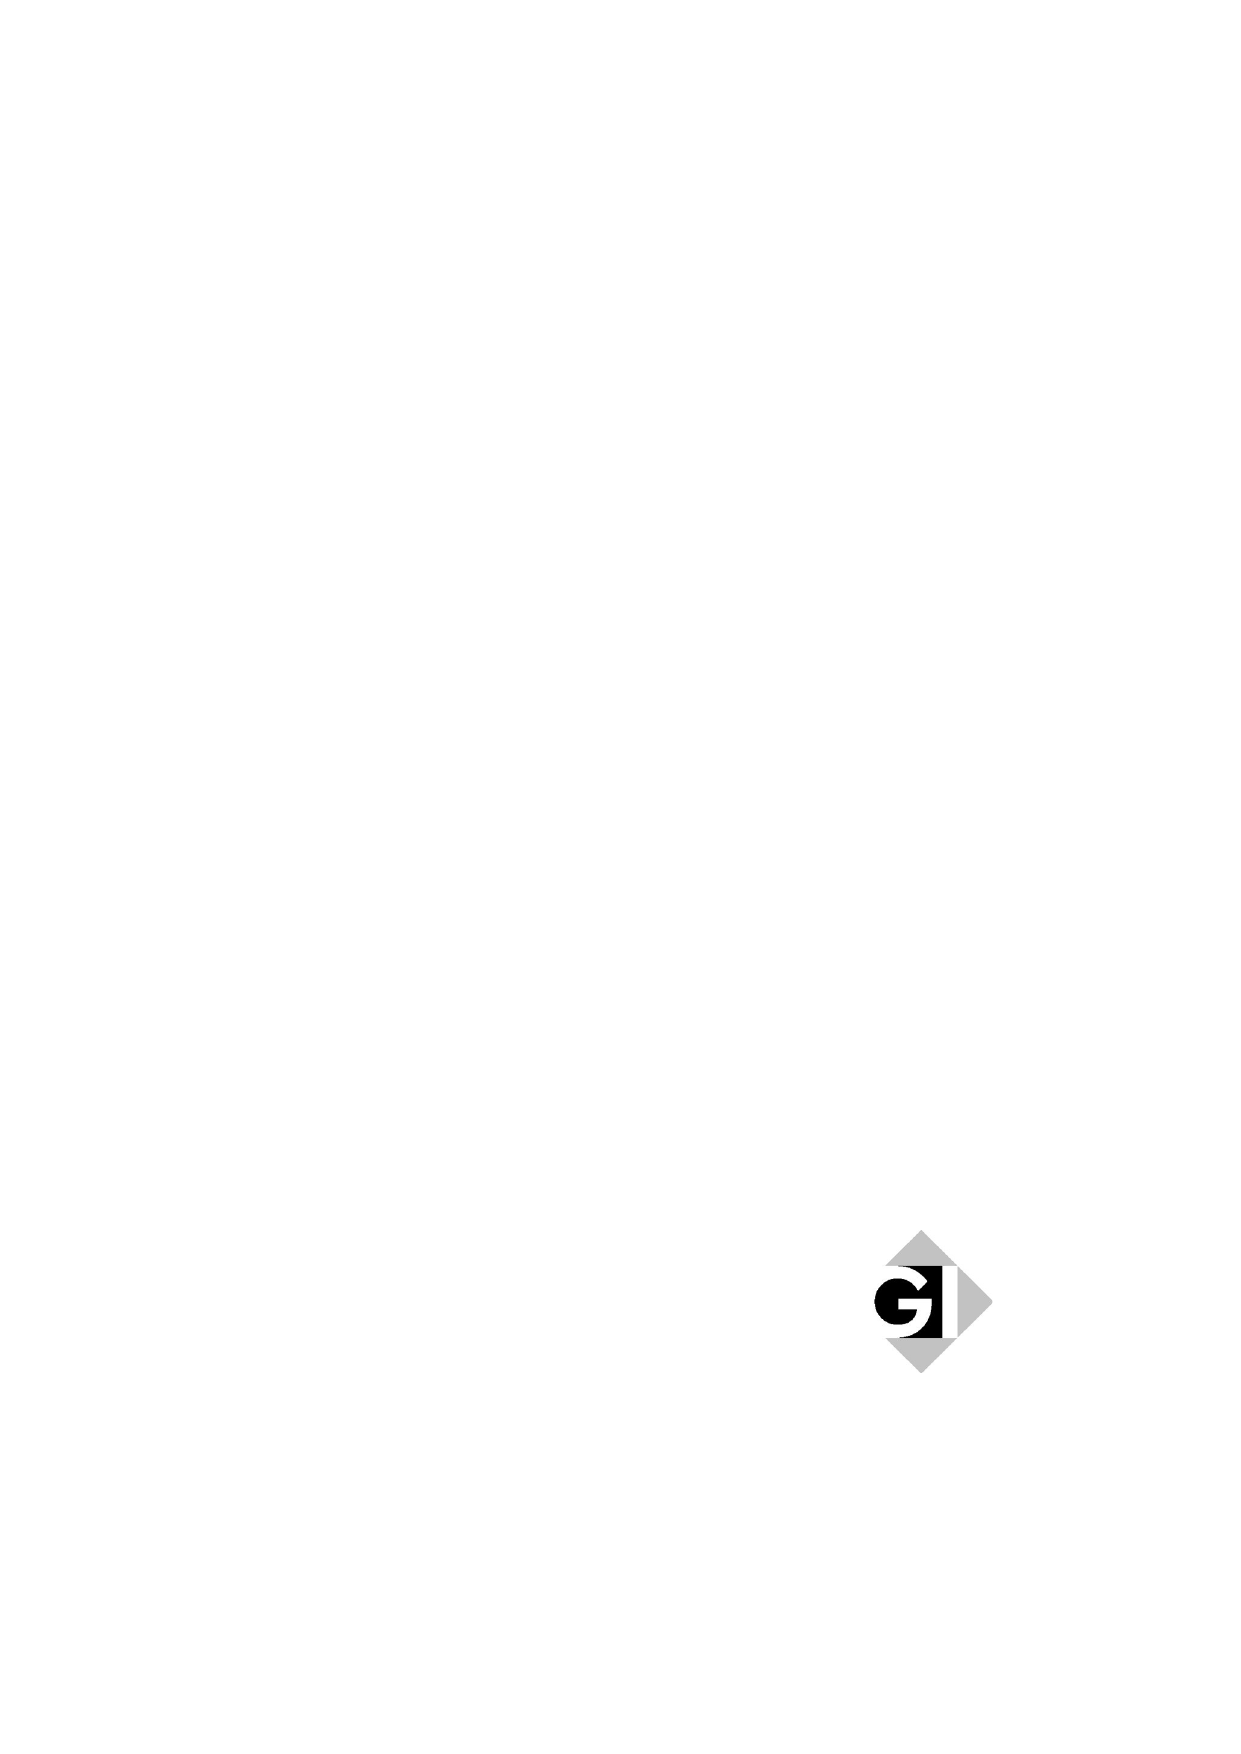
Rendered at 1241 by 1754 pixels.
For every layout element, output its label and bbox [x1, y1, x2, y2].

picture [848, 1230, 993, 1373]
